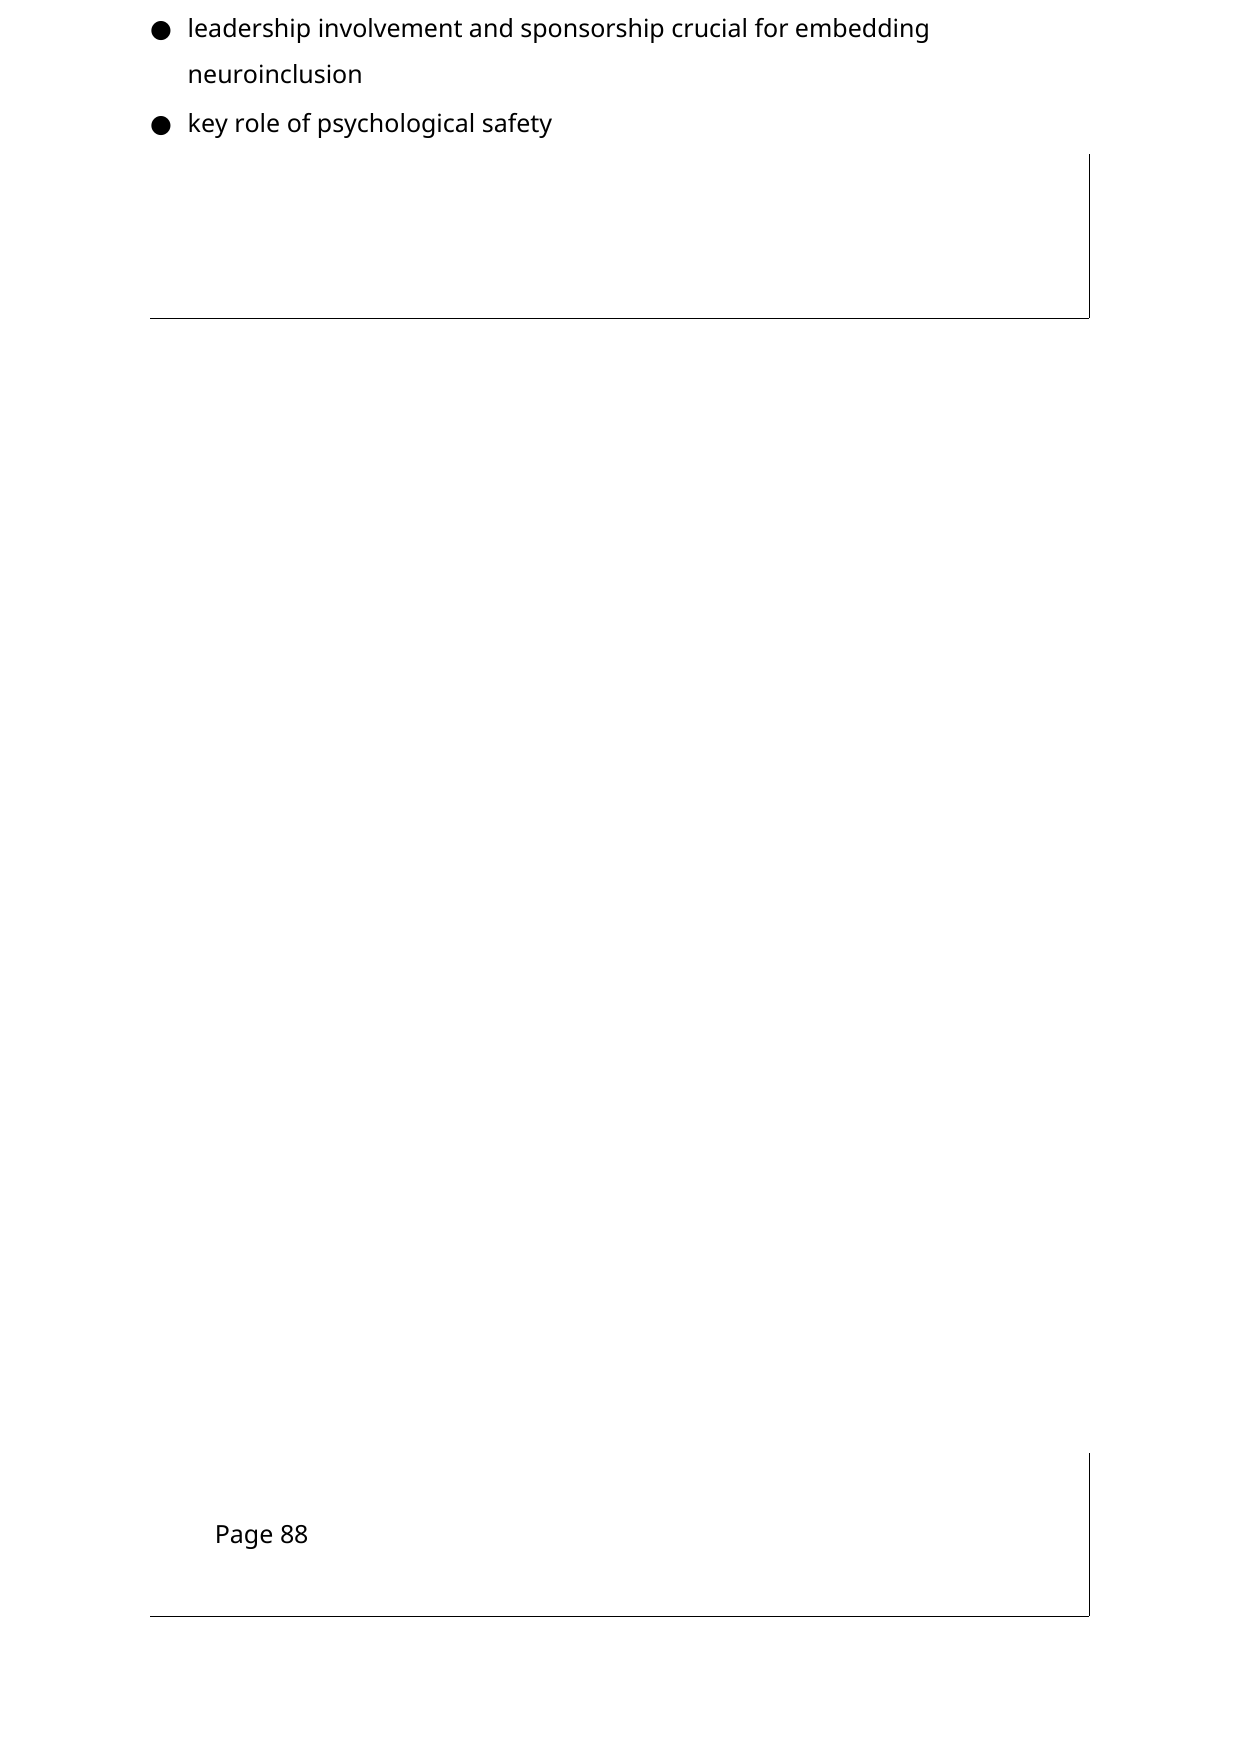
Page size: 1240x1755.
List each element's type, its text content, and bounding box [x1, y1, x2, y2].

list key role of psychological safety [150, 96, 1089, 147]
list leadership involvement and sponsorship crucial for embedding neuroinclusion [150, 0, 1089, 90]
